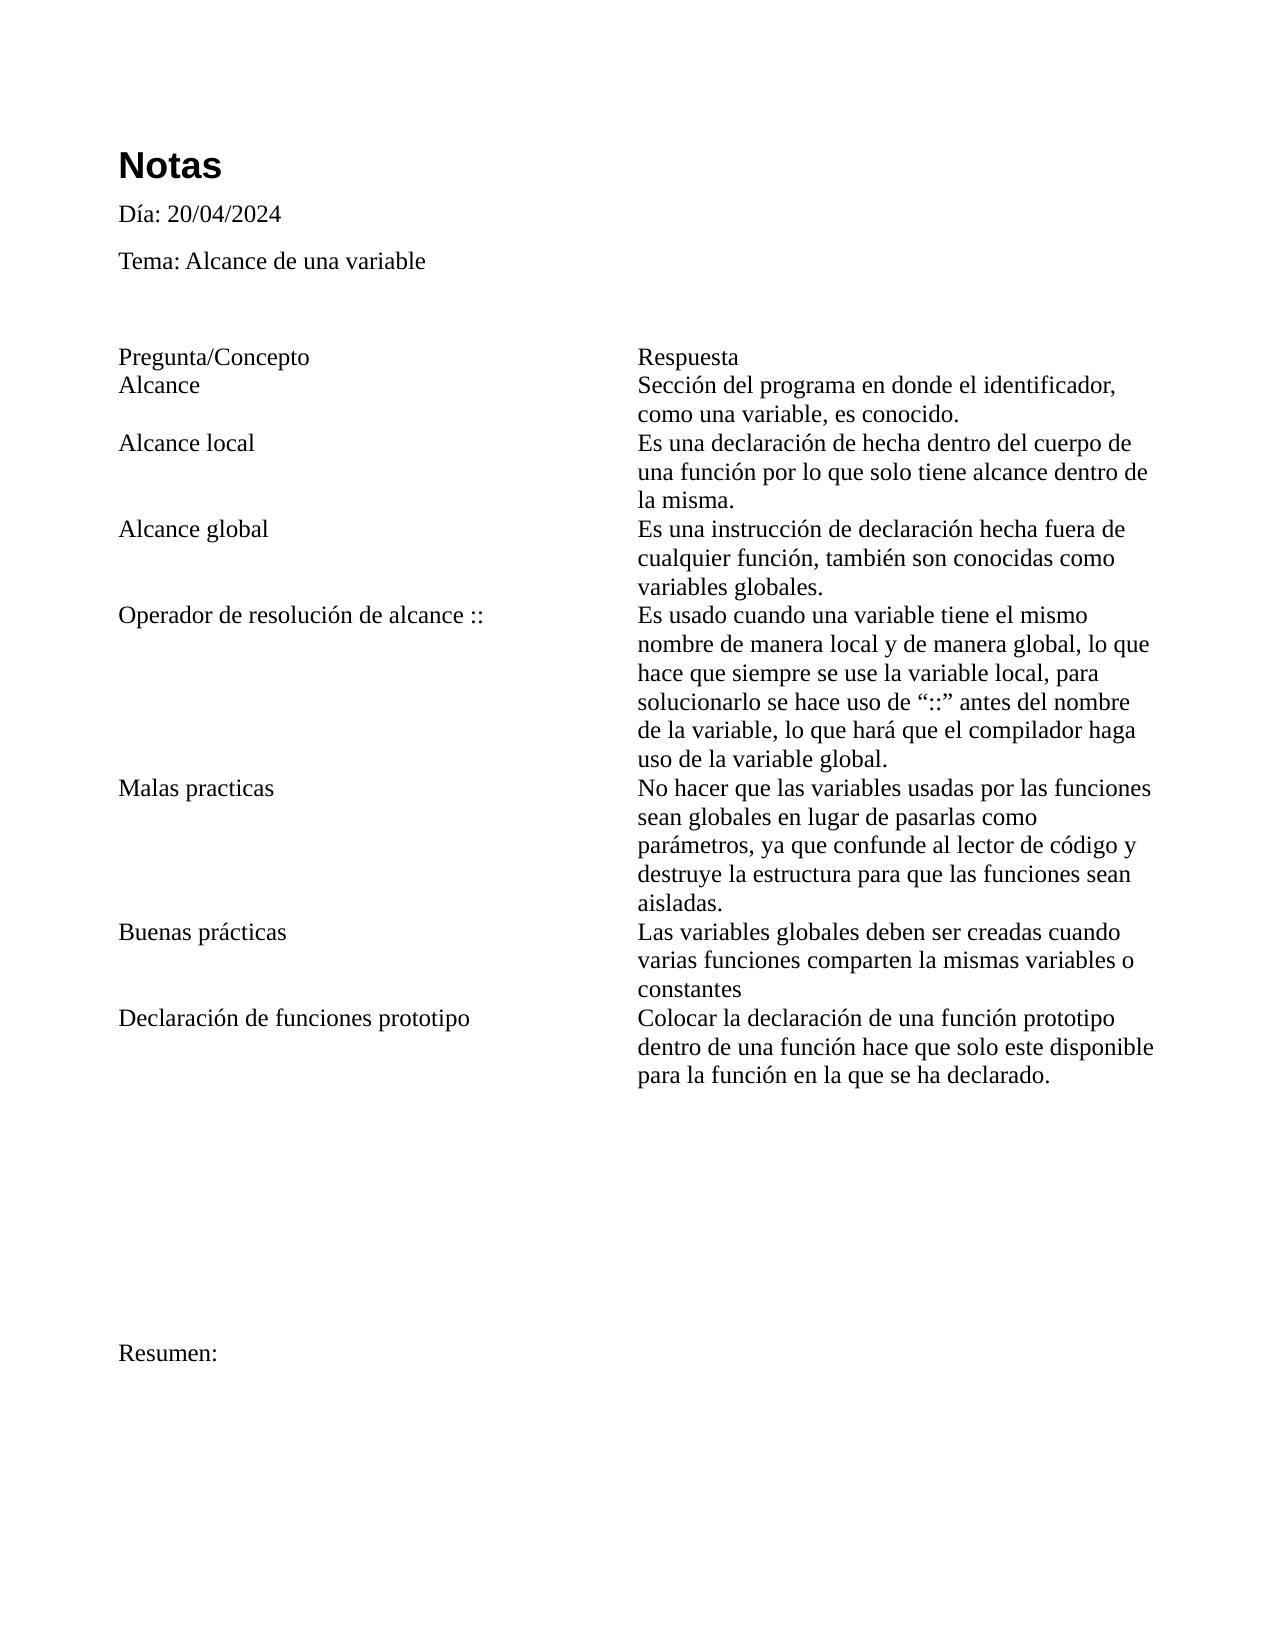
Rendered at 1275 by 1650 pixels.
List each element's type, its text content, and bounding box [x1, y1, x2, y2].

table_cell [638, 1147, 1157, 1175]
table_cell Alcance [118, 370, 637, 428]
table_cell [638, 1262, 1157, 1290]
table_cell Buenas prácticas [118, 917, 637, 1003]
table_cell Declaración de funciones prototipo [118, 1003, 637, 1089]
table_cell Operador de resolución de alcance :: [118, 600, 637, 773]
text Tema: Alcance de una variable [118, 246, 1157, 275]
table_cell [118, 1118, 637, 1147]
table_cell [118, 1233, 637, 1262]
subtitle Notas [118, 143, 1157, 186]
table_cell [638, 1204, 1157, 1233]
table_cell Es una instrucción de declaración hecha fuera de cualquier función, también son conocidas como variables globales. [638, 514, 1157, 600]
table_cell [118, 1204, 637, 1233]
table_cell Alcance global [118, 514, 637, 600]
table_header Pregunta/Concepto [118, 342, 637, 370]
table_cell [638, 1175, 1157, 1204]
table_cell [638, 1118, 1157, 1147]
table_cell Malas practicas [118, 773, 637, 917]
table_cell Sección del programa en donde el identificador, como una variable, es conocido. [638, 370, 1157, 428]
text Resumen: [118, 1338, 1157, 1367]
table_cell [118, 1175, 637, 1204]
table_cell Alcance local [118, 428, 637, 514]
table_header Respuesta [638, 342, 1157, 370]
table_cell No hacer que las variables usadas por las funciones sean globales en lugar de pasarlas como parámetros, ya que confunde al lector de código y destruye la estructura para que las funciones sean aisladas. [638, 773, 1157, 917]
table_cell Es usado cuando una variable tiene el mismo nombre de manera local y de manera global, lo que hace que siempre se use la variable local, para solucionarlo se hace uso de “::” antes del nombre de la variable, lo que hará que el compilador haga uso de la variable global. [638, 600, 1157, 773]
table_cell [638, 1233, 1157, 1262]
table_cell [638, 1089, 1157, 1118]
table_cell [118, 1147, 637, 1175]
table_cell Colocar la declaración de una función prototipo dentro de una función hace que solo este disponible para la función en la que se ha declarado. [638, 1003, 1157, 1089]
table_cell [118, 1262, 637, 1290]
text Día: 20/04/2024 [118, 199, 1157, 227]
table_cell [118, 1089, 637, 1118]
table_cell Es una declaración de hecha dentro del cuerpo de una función por lo que solo tiene alcance dentro de la misma. [638, 428, 1157, 514]
table_cell Las variables globales deben ser creadas cuando varias funciones comparten la mismas variables o constantes [638, 917, 1157, 1003]
